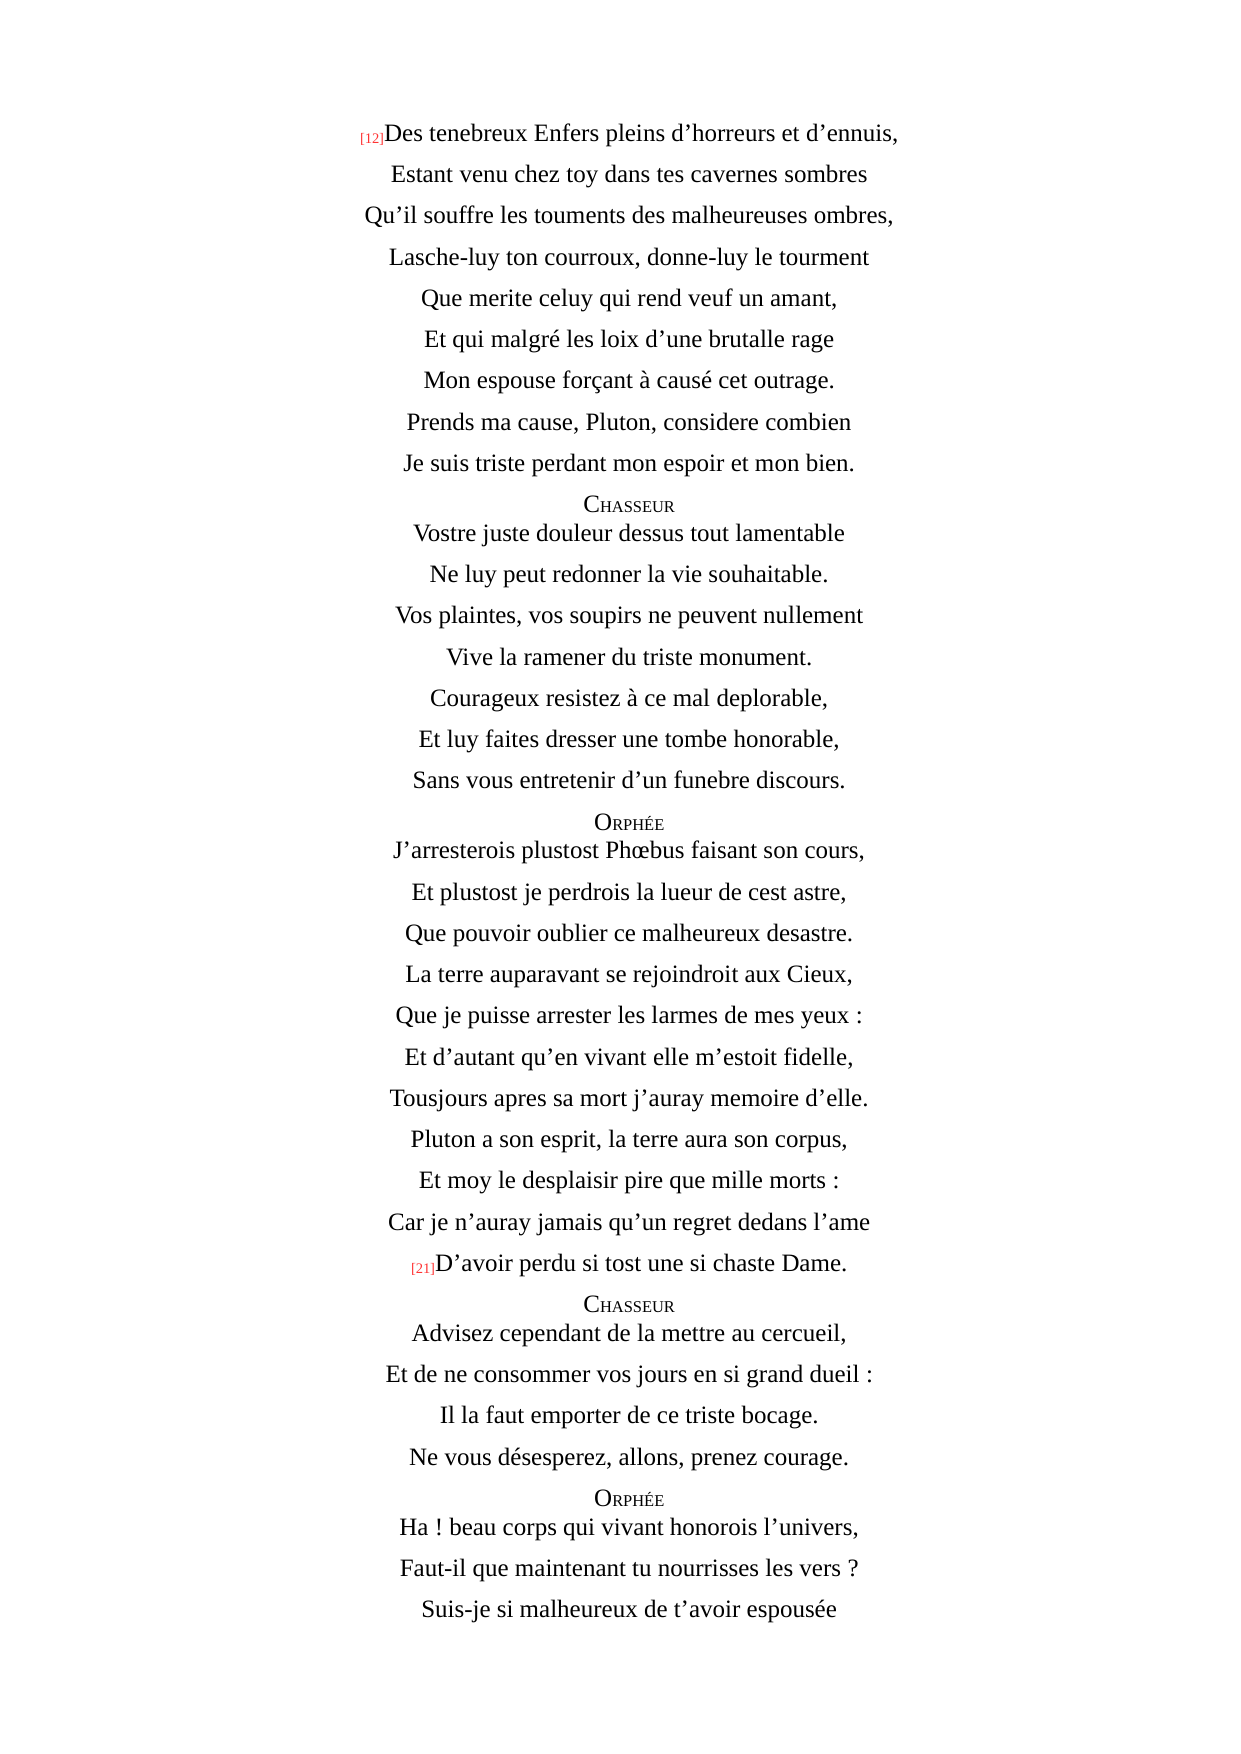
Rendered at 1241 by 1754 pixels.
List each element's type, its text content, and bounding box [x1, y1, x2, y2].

text Que je puisse arrester les larmes de mes yeux : [118, 1001, 1122, 1029]
text Sans vous entretenir d’un funebre discours. [118, 766, 1122, 794]
text Et plustost je perdrois la lueur de cest astre, [118, 877, 1122, 906]
text Pluton a son esprit, la terre aura son corpus, [118, 1124, 1122, 1153]
text Je suis triste perdant mon espoir et mon bien. [118, 448, 1122, 477]
text Vive la ramener du triste monument. [118, 642, 1122, 671]
text J’arresterois plustost Phœbus faisant son cours, [118, 836, 1122, 864]
text Mon espouse forçant à causé cet outrage. [118, 366, 1122, 394]
text Faut-il que maintenant tu nourrisses les vers ? [118, 1553, 1122, 1582]
text Ne vous désesperez, allons, prenez courage. [118, 1442, 1122, 1471]
text Car je n’auray jamais qu’un regret dedans l’ame [118, 1207, 1122, 1236]
text Ne luy peut redonner la vie souhaitable. [118, 559, 1122, 588]
text Vos plaintes, vos soupirs ne peuvent nullement [118, 601, 1122, 629]
text Qu’il souffre les touments des malheureuses ombres, [118, 201, 1122, 229]
text Et luy faites dresser une tombe honorable, [118, 724, 1122, 753]
text Advisez cependant de la mettre au cercueil, [118, 1318, 1122, 1347]
text Orphée [118, 1483, 1122, 1512]
text [12]Des tenebreux Enfers pleins d’horreurs et d’ennuis, [118, 118, 1122, 147]
text Que pouvoir oublier ce malheureux desastre. [118, 918, 1122, 947]
text Et d’autant qu’en vivant elle m’estoit fidelle, [118, 1042, 1122, 1071]
text Prends ma cause, Pluton, considere combien [118, 407, 1122, 436]
text Estant venu chez toy dans tes cavernes sombres [118, 159, 1122, 188]
text Courageux resistez à ce mal deplorable, [118, 683, 1122, 712]
text [21]D’avoir perdu si tost une si chaste Dame. [118, 1248, 1122, 1277]
text Chasseur [118, 489, 1122, 518]
text Et moy le desplaisir pire que mille morts : [118, 1166, 1122, 1194]
text Chasseur [118, 1289, 1122, 1318]
text Vostre juste douleur dessus tout lamentable [118, 518, 1122, 547]
text Suis-je si malheureux de t’avoir espousée [118, 1594, 1122, 1623]
text Lasche-luy ton courroux, donne-luy le tourment [118, 242, 1122, 271]
text La terre auparavant se rejoindroit aux Cieux, [118, 959, 1122, 988]
text Tousjours apres sa mort j’auray memoire d’elle. [118, 1083, 1122, 1112]
text Et qui malgré les loix d’une brutalle rage [118, 324, 1122, 353]
text Il la faut emporter de ce triste bocage. [118, 1401, 1122, 1429]
text Orphée [118, 807, 1122, 836]
text Et de ne consommer vos jours en si grand dueil : [118, 1359, 1122, 1388]
text Ha ! beau corps qui vivant honorois l’univers, [118, 1512, 1122, 1541]
text Que merite celuy qui rend veuf un amant, [118, 283, 1122, 312]
